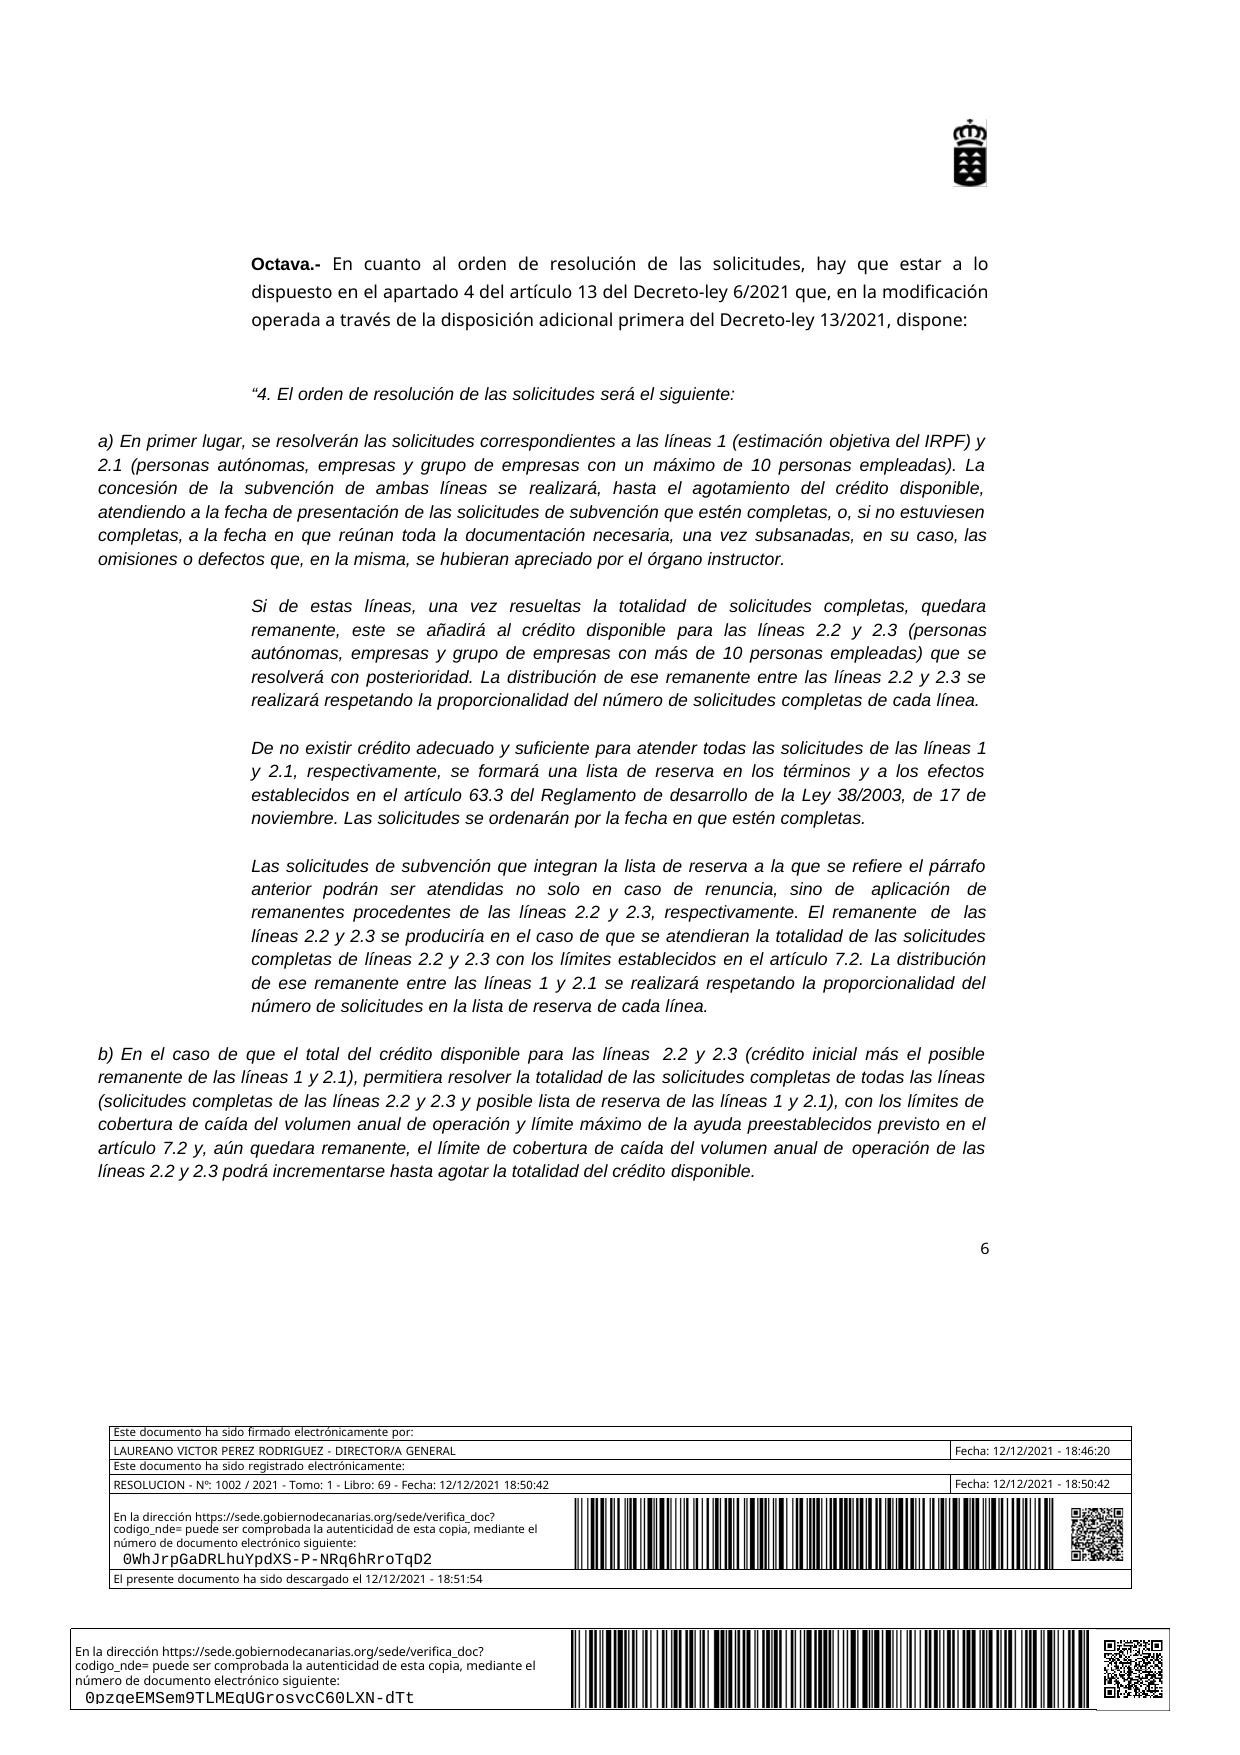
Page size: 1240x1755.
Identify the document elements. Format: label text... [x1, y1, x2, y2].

text Las solicitudes de subvención que integran la lista de reserva a la que se refiere el párrafo anterior podrán ser atendidas no solo en caso de renuncia, sino de aplicación de remanentes procedentes de las líneas 2.2 y 2.3, respectivamente. El remanente de las líneas 2.2 y 2.3 se produciría en el caso de que se atendieran la totalidad de las solicitudes completas de líneas 2.2 y 2.3 con los límites establecidos en el artículo 7.2. La distribución de ese remanente entre las líneas 1 y 2.1 se realizará respetando la proporcionalidad del número de solicitudes en la lista de reserva de cada línea. [251, 855, 987, 1016]
table_cell RESOLUCION - Nº: 1002 / 2021 - Tomo: 1 - Libro: 69 - Fecha: 12/12/2021 18:50:42 [110, 1475, 950, 1493]
table_cell Fecha: 12/12/2021 - 18:50:42 [951, 1475, 1131, 1493]
table_cell Fecha: 12/12/2021 - 18:46:20 [951, 1441, 1131, 1459]
table_cell Este documento ha sido registrado electrónicamente: [110, 1460, 1131, 1474]
table_cell LAUREANO VICTOR PEREZ RODRIGUEZ - DIRECTOR/A GENERAL [110, 1441, 950, 1459]
table_header Este documento ha sido firmado electrónicamente por: [110, 1427, 951, 1440]
list En primer lugar, se resolverán las solicitudes correspondientes a las líneas 1 (estimación objetiva del IRPF) y 2.1 (personas autónomas, empresas y grupo de empresas con un máximo de 10 personas empleadas). La concesión de la subvención de ambas líneas se realizará, hasta el agotamiento del crédito disponible, atendiendo a la fecha de presentación de las solicitudes de subvención que estén completas, o, si no estuviesen completas, a la fecha en que reúnan toda la documentación necesaria, una vez subsanadas, en su caso, las omisiones o defectos que, en la misma, se hubieran apreciado por el órgano instructor. [98, 431, 987, 569]
text Si de estas líneas, una vez resueltas la totalidad de solicitudes completas, quedara remanente, este se añadirá al crédito disponible para las líneas 2.2 y 2.3 (personas autónomas, empresas y grupo de empresas con más de 10 personas empleadas) que se resolverá con posterioridad. La distribución de ese remanente entre las líneas 2.2 y 2.3 se realizará respetando la proporcionalidad del número de solicitudes completas de cada línea. [251, 596, 987, 710]
table_cell El presente documento ha sido descargado el 12/12/2021 - 18:51:54 [110, 1570, 1131, 1587]
text Octava.- En cuanto al orden de resolución de las solicitudes, hay que estar a lo dispuesto en el apartado 4 del artículo 13 del Decreto-ley 6/2021 que, en la modificación operada a través de la disposición adicional primera del Decreto-ley 13/2021, dispone: [251, 252, 989, 331]
text “4. El orden de resolución de las solicitudes será el siguiente: [251, 384, 1144, 404]
list En el caso de que el total del crédito disponible para las líneas 2.2 y 2.3 (crédito inicial más el posible remanente de las líneas 1 y 2.1), permitiera resolver la totalidad de las solicitudes completas de todas las líneas (solicitudes completas de las líneas 2.2 y 2.3 y posible lista de reserva de las líneas 1 y 2.1), con los límites de cobertura de caída del volumen anual de operación y límite máximo de la ayuda preestablecidos previsto en el artículo 7.2 y, aún quedara remanente, el límite de cobertura de caída del volumen anual de operación de las líneas 2.2 y 2.3 podrá incrementarse hasta agotar la totalidad del crédito disponible. [98, 1044, 987, 1181]
table_cell En la dirección https://sede.gobiernodecanarias.org/sede/verifica_doc?codigo_nde= puede ser comprobada la autenticidad de esta copia, mediante el número de documento electrónico siguiente: 0WhJrpGaDRLhuYpdXS-P-NRq6hRroTqD2 [110, 1494, 1131, 1569]
text De no existir crédito adecuado y suficiente para atender todas las solicitudes de las líneas 1 y 2.1, respectivamente, se formará una lista de reserva en los términos y a los efectos establecidos en el artículo 63.3 del Reglamento de desarrollo de la Ley 38/2003, de 17 de noviembre. Las solicitudes se ordenarán por la fecha en que estén completas. [251, 737, 987, 828]
table_header [951, 1427, 1131, 1440]
text 6 [98, 1238, 989, 1259]
